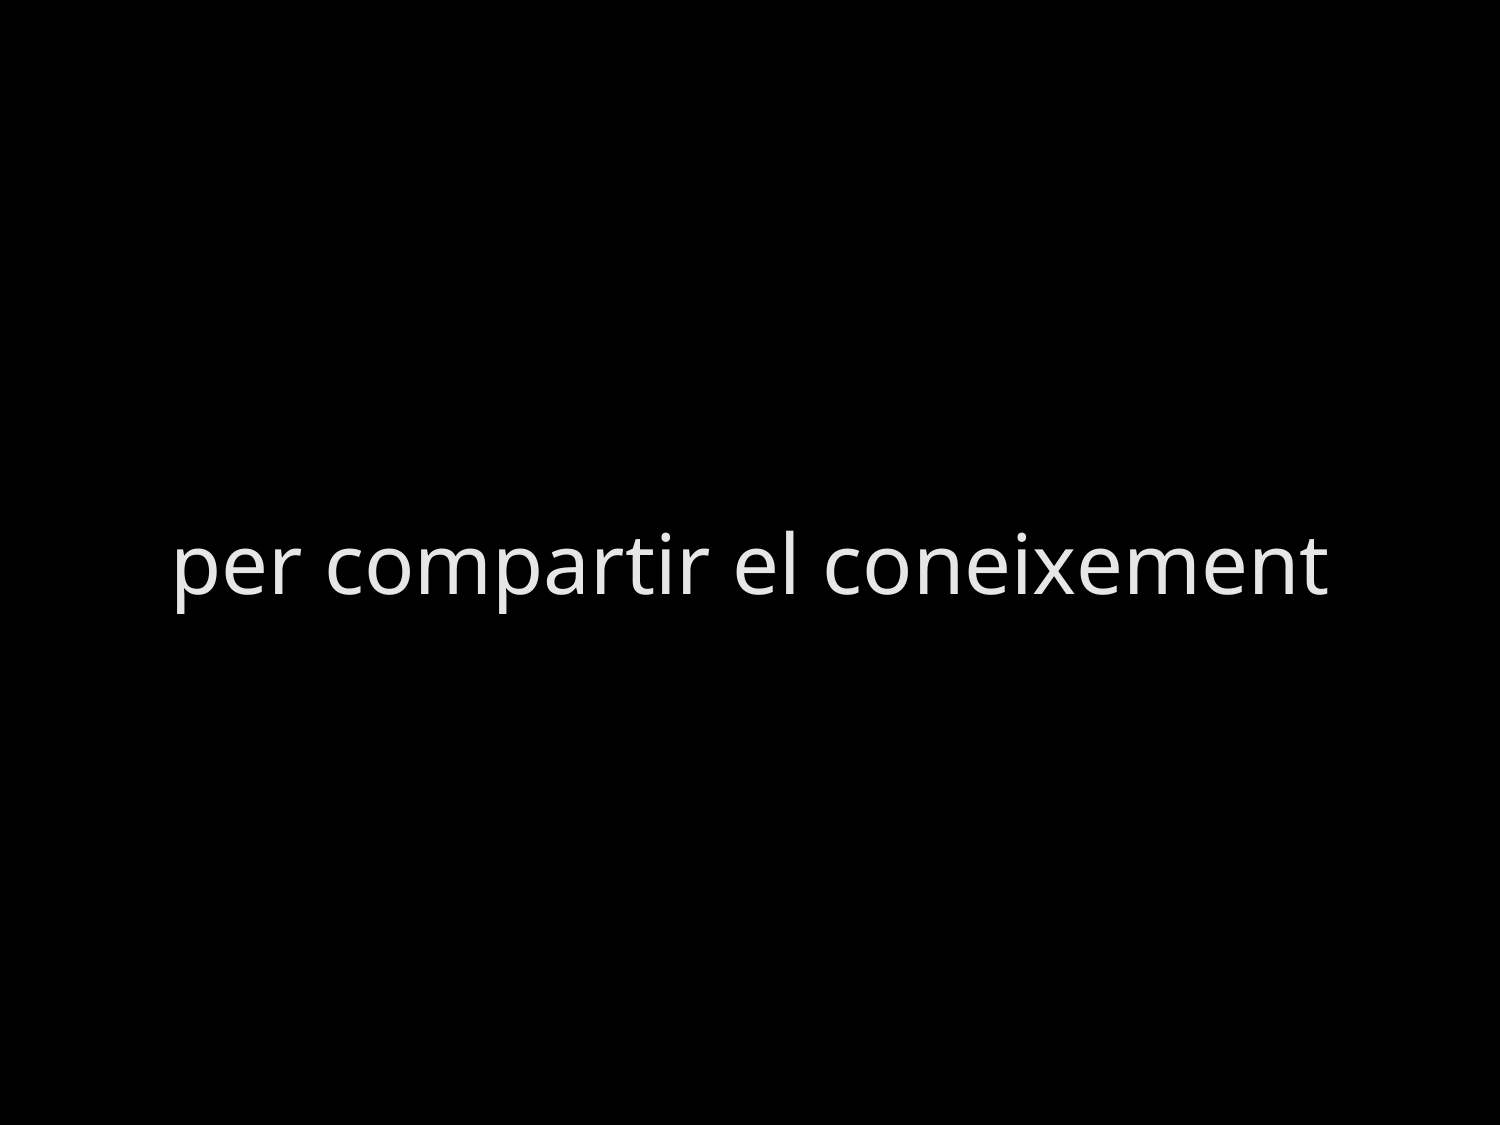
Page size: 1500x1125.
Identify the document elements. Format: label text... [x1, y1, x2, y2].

title per compartir el coneixement [110, 468, 1392, 657]
